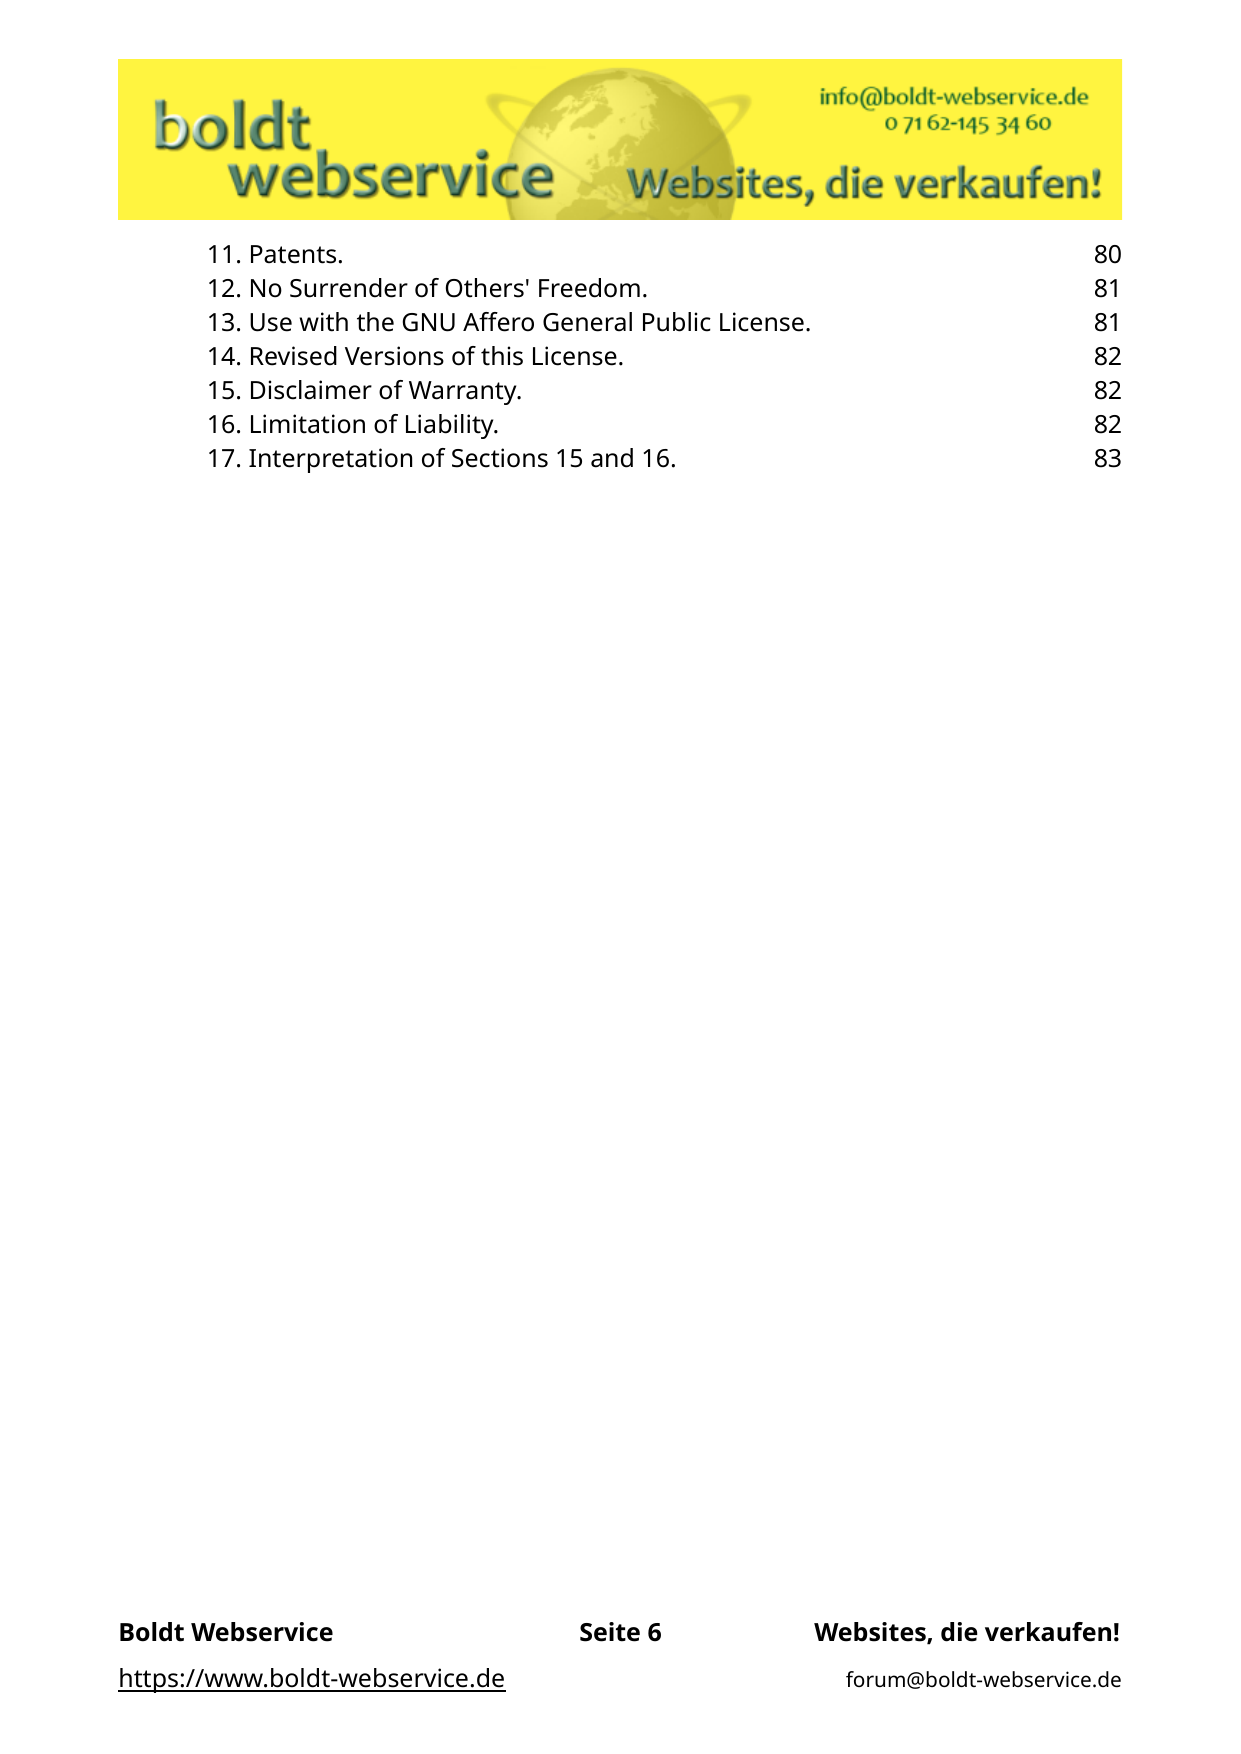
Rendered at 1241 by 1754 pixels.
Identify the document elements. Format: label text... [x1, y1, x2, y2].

text 12. No Surrender of Others' Freedom. 81 [207, 270, 1122, 304]
picture [118, 59, 1123, 220]
text 11. Patents. 80 [207, 236, 1122, 270]
text 14. Revised Versions of this License. 82 [207, 338, 1122, 372]
text 13. Use with the GNU Affero General Public License. 81 [207, 304, 1122, 338]
text 16. Limitation of Liability. 82 [207, 407, 1122, 441]
text 15. Disclaimer of Warranty. 82 [207, 372, 1122, 407]
text 17. Interpretation of Sections 15 and 16. 83 [207, 441, 1122, 475]
